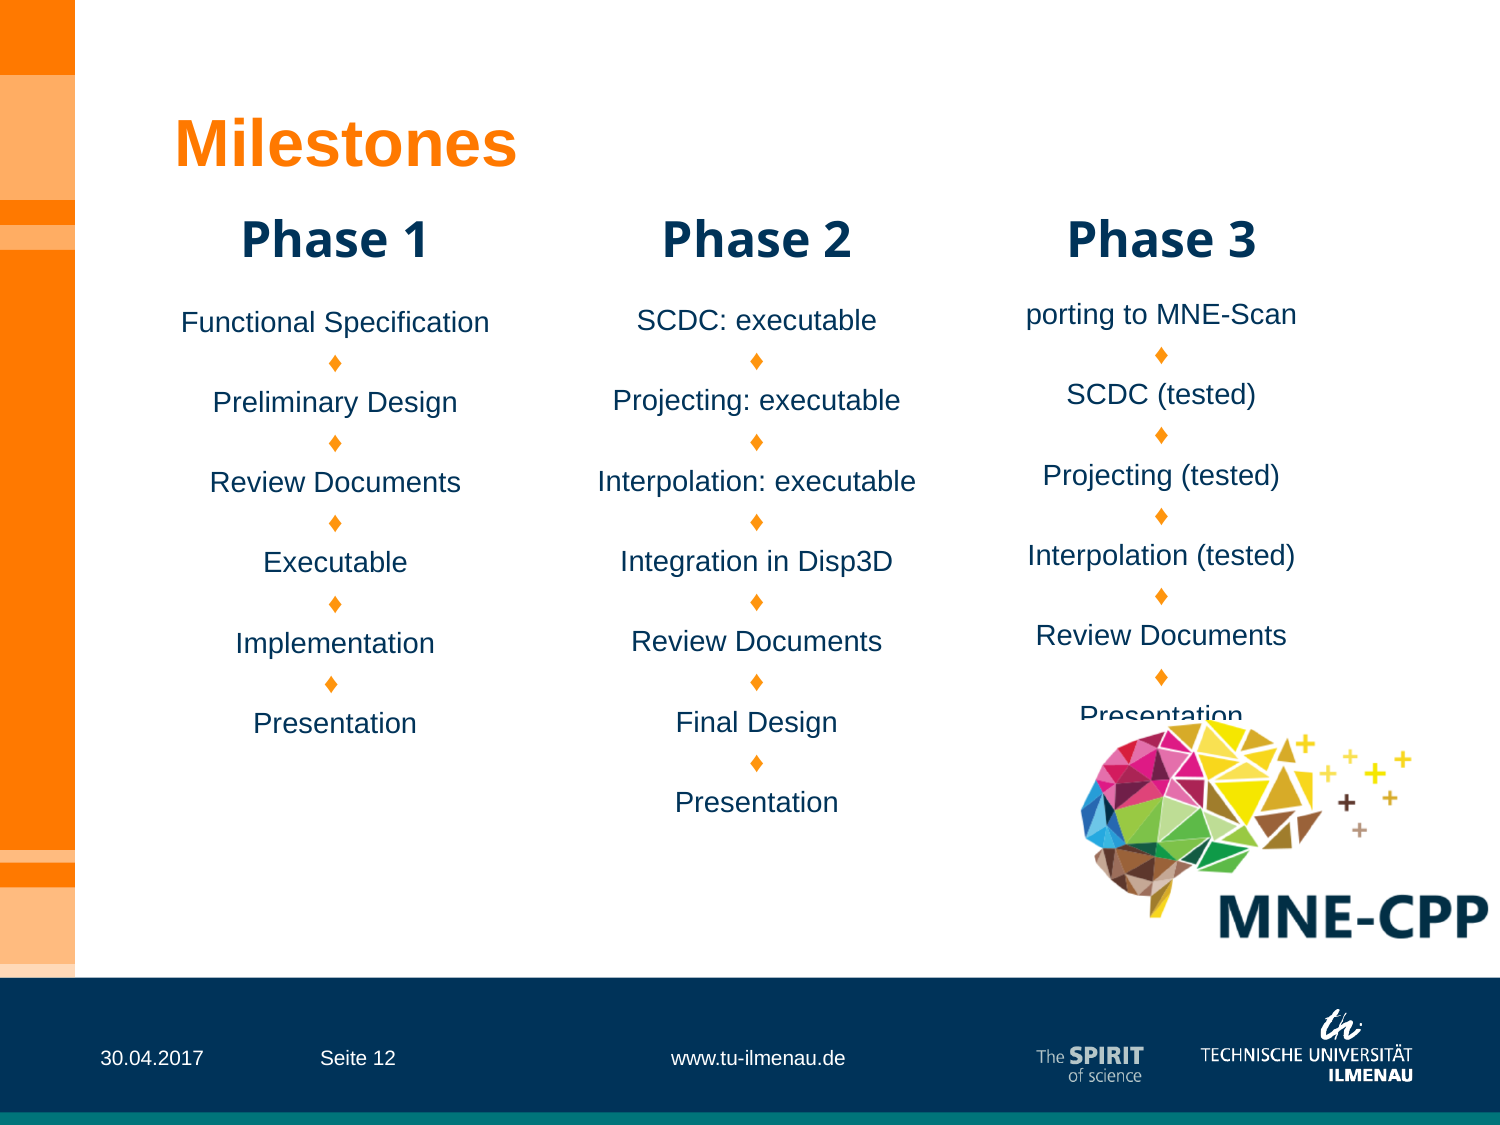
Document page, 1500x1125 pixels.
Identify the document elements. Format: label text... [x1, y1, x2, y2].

text_box porting to MNE-Scan ♦ SCDC (tested) ♦ Projecting (tested) ♦ Interpolation (tested) ♦ Review Documents ♦ Presentation [1001, 290, 1323, 891]
picture [1033, 1040, 1147, 1085]
footer www.tu-ilmenau.de [644, 1037, 858, 1088]
text_box Phase 2 [596, 193, 918, 282]
slide_number Seite <number> [289, 1037, 427, 1088]
text_box Phase 3 [1001, 193, 1323, 282]
slide_number 30.04.2017 [100, 1037, 276, 1088]
picture [1200, 1009, 1413, 1082]
picture [1062, 720, 1494, 973]
text_box Phase 1 [174, 193, 497, 282]
text_box SCDC: executable ♦ Projecting: executable ♦ Interpolation: executable ♦ Integration in Disp3D ♦ Review Documents ♦ Final Design ♦ Presentation [596, 296, 918, 897]
text_box Functional Specification ♦ Preliminary Design ♦ Review Documents ♦ Executable ♦ Implementation ♦ Presentation [174, 297, 497, 898]
text_box Milestones [174, 99, 1413, 188]
